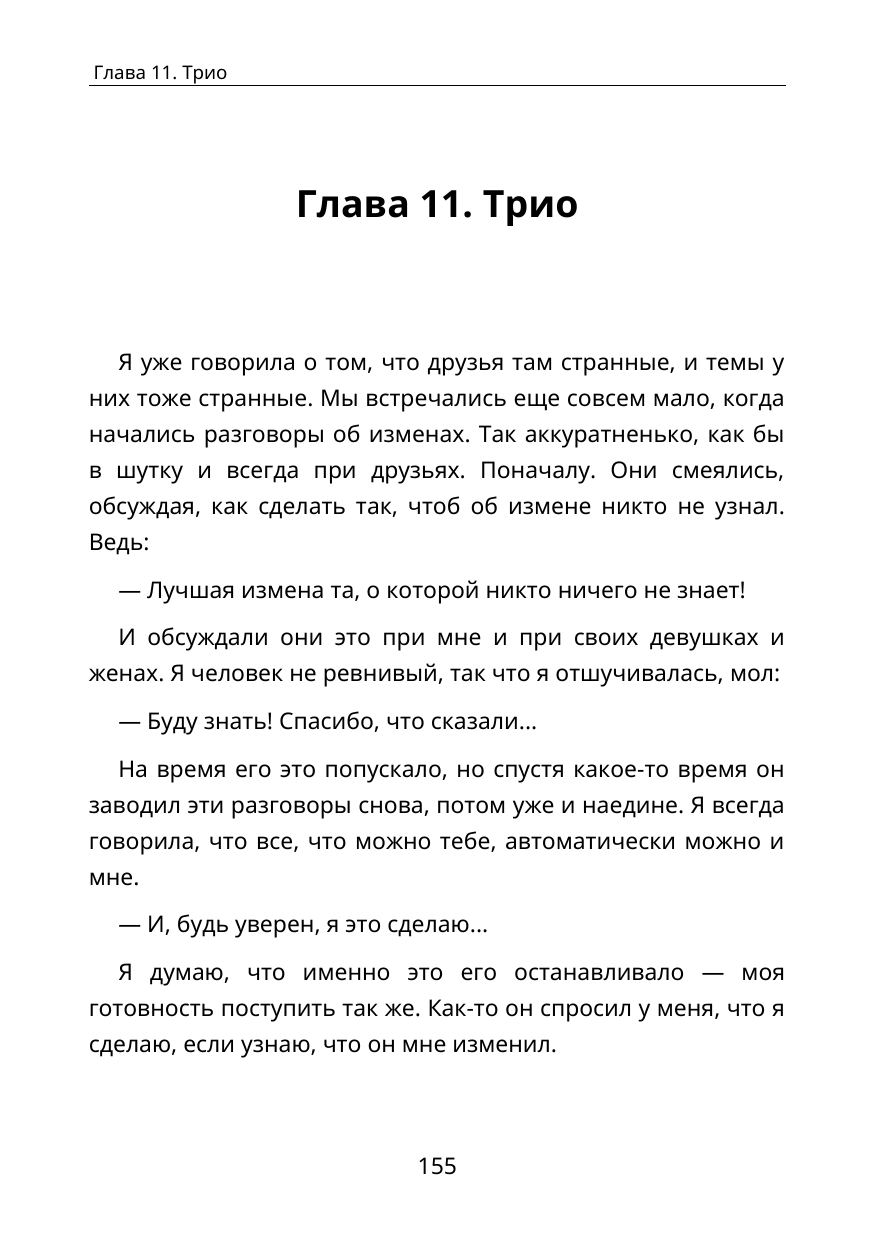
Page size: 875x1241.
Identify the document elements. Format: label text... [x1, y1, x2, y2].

subtitle Глава 11. Трио [88, 177, 786, 228]
text На время его это попускало, но спустя какое-то время он заводил эти разговоры снова, потом уже и наедине. Я всегда говорила, что все, что можно тебе, автоматически можно и мне. [88, 753, 786, 892]
text Я думаю, что именно это его останавливало — моя готовность поступить так же. Как-то он спросил у меня, что я сделаю, если узнаю, что он мне изменил. [88, 956, 786, 1059]
text Я уже говорила о том, что друзья там странные, и темы у них тоже странные. Мы встречались еще совсем мало, когда начались разговоры об изменах. Так аккуратненько, как бы в шутку и всегда при друзьях. Поначалу. Они смеялись, обсуждая, как сделать так, чтоб об измене никто не узнал. Ведь: [88, 346, 786, 557]
text — Лучшая измена та, о которой никто ничего не знает! [88, 574, 786, 605]
text И обсуждали они это при мне и при своих девушках и женах. Я человек не ревнивый, так что я отшучивалась, мол: [88, 621, 786, 688]
text — Буду знать! Спасибо, что сказали... [88, 705, 786, 736]
text — И, будь уверен, я это сделаю... [88, 908, 786, 939]
